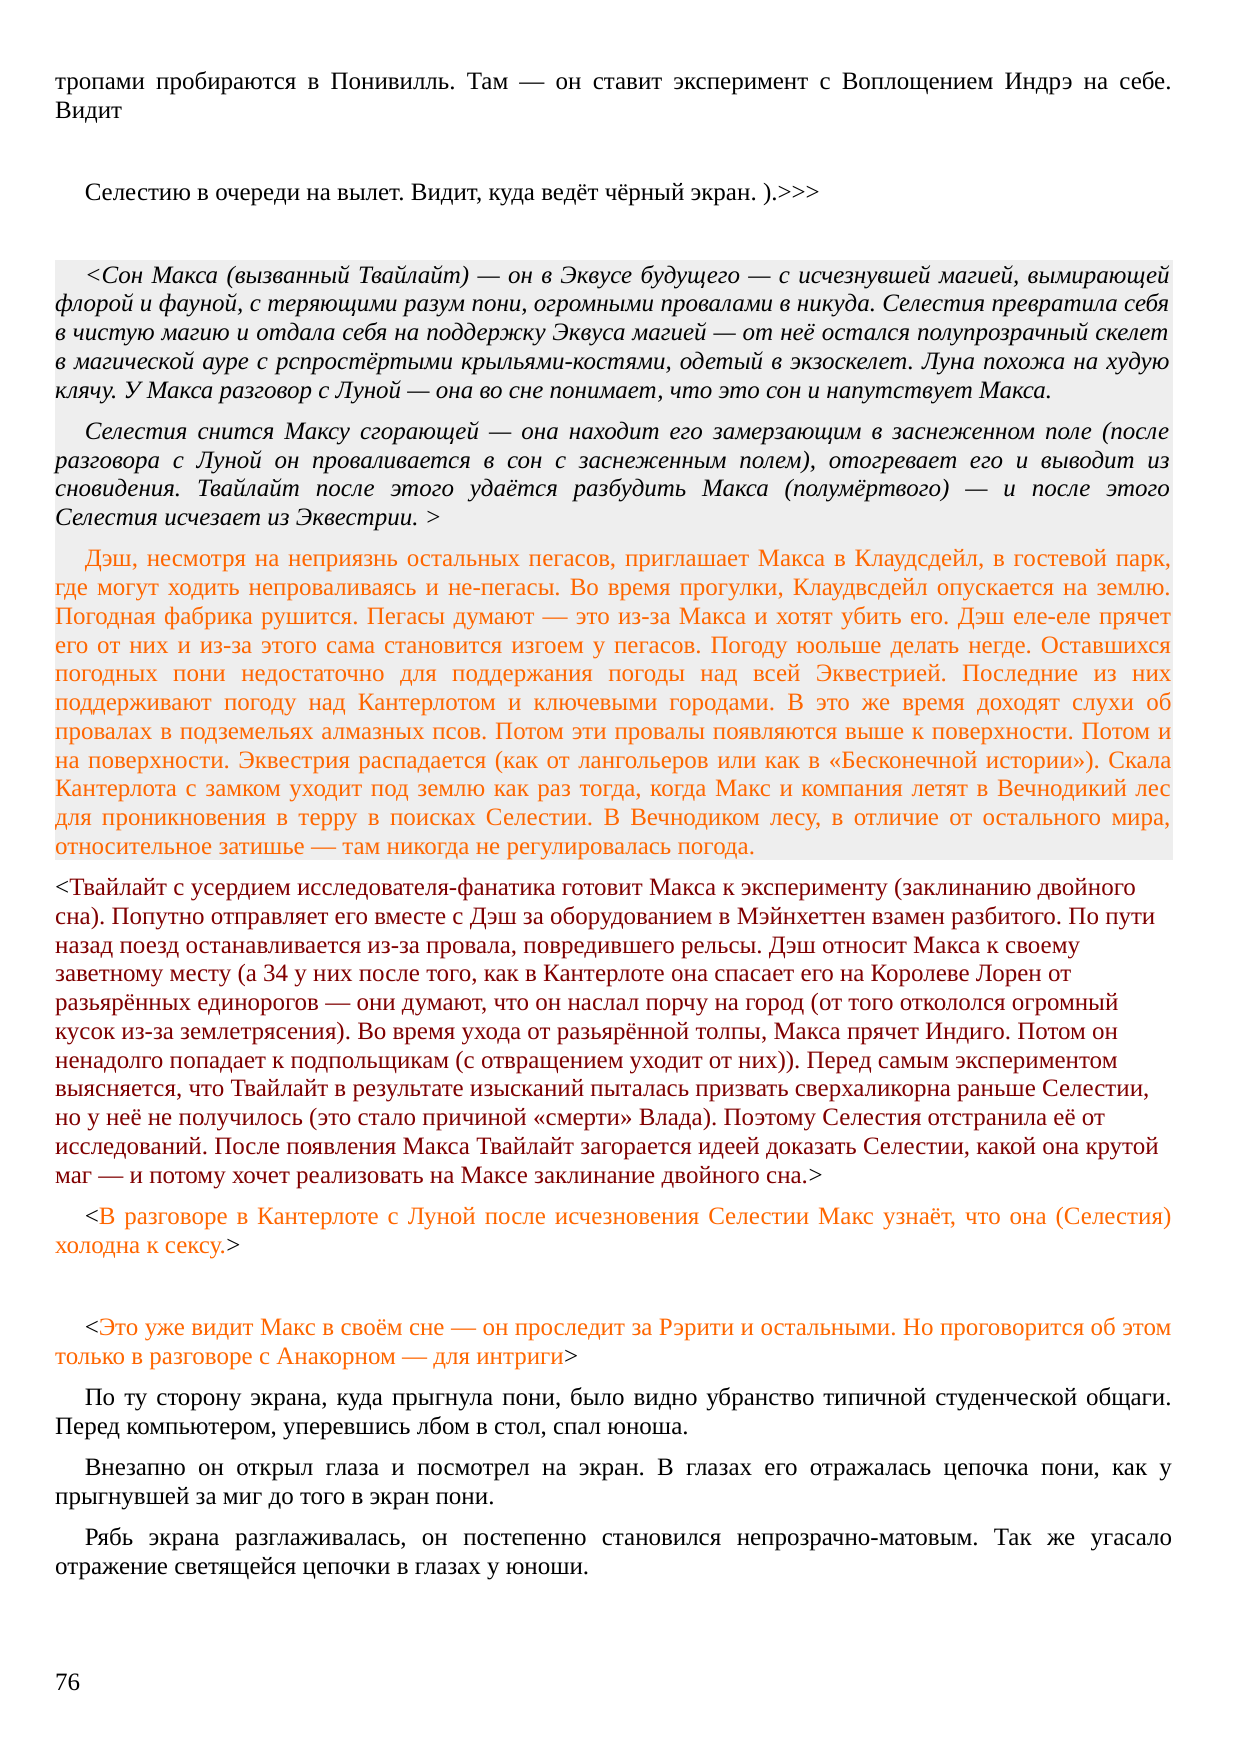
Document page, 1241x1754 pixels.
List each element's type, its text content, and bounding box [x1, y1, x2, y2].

text <Твайлайт с усердием исследователя-фанатика готовит Макса к эксперименту (заклинанию двойного сна). Попутно отправляет его вместе с Дэш за оборудованием в Мэйнхеттен взамен разбитого. По пути назад поезд останавливается из-за провала, повредившего рельсы. Дэш относит Макса к своему заветному месту (а 34 у них после того, как в Кантерлоте она спасает его на Королеве Лорен от разьярённых единорогов — они думают, что он наслал порчу на город (от того откололся огромный кусок из-за землетрясения). Во время ухода от разьярённой толпы, Макса прячет Индиго. Потом он ненадолго попадает к подпольщикам (с отвращением уходит от них)). Перед самым экспериментом выясняется, что Твайлайт в результате изысканий пыталась призвать сверхаликорна раньше Селестии, но у неё не получилось (это стало причиной «смерти» Влада). Поэтому Селестия отстранила её от исследований. После появления Макса Твайлайт загорается идеей доказать Селестии, какой она крутой маг — и потому хочет реализовать на Максе заклинание двойного сна.> [55, 872, 1173, 1188]
text Рябь экрана разглаживалась, он постепенно становился непрозрачно-матовым. Так же угасало отражение светящейся цепочки в глазах у юноши. [55, 1522, 1173, 1580]
text По ту сторону экрана, куда прыгнула пони, было видно убранство типичной студенческой общаги. Перед компьютером, уперевшись лбом в стол, спал юноша. [55, 1382, 1173, 1440]
text тропами пробираются в Понивилль. Там — он ставит эксперимент с Воплощением Индрэ на себе. Видит [55, 66, 1173, 123]
text Внезапно он открыл глаза и посмотрел на экран. В глазах его отражалась цепочка пони, как у прыгнувшей за миг до того в экран пони. [55, 1452, 1173, 1510]
text Дэш, несмотря на неприязнь остальных пегасов, приглашает Макса в Клаудсдейл, в гостевой парк, где могут ходить непроваливаясь и не-пегасы. Во время прогулки, Клаудвсдейл опускается на землю. Погодная фабрика рушится. Пегасы думают — это из-за Макса и хотят убить его. Дэш еле-еле прячет его от них и из-за этого сама становится изгоем у пегасов. Погоду юольше делать негде. Оставшихся погодных пони недостаточно для поддержания погоды над всей Эквестрией. Последние из них поддерживают погоду над Кантерлотом и ключевыми городами. В это же время доходят слухи об провалах в подземельях алмазных псов. Потом эти провалы появляются выше к поверхности. Потом и на поверхности. Эквестрия распадается (как от лангольеров или как в «Бесконечной истории»). Скала Кантерлота с замком уходит под землю как раз тогда, когда Макс и компания летят в Вечнодикий лес для проникновения в терру в поисках Селестии. В Вечнодиком лесу, в отличие от остального мира, относительное затишье — там никогда не регулировалась погода. [55, 543, 1173, 860]
text Селестия снится Максу сгорающей — она находит его замерзающим в заснеженном поле (после разговора с Луной он проваливается в сон с заснеженным полем), отогревает его и выводит из сновидения. Твайлайт после этого удаётся разбудить Макса (полумёртвого) — и после этого Селестия исчезает из Эквестрии. > [55, 416, 1173, 531]
text <В разговоре в Кантерлоте с Луной после исчезновения Селестии Макс узнаёт, что она (Селестия) холодна к сексу.> [55, 1201, 1173, 1258]
text <Сон Макса (вызванный Твайлайт) — он в Эквусе будущего — с исчезнувшей магией, вымирающей флорой и фауной, с теряющими разум пони, огромными провалами в никуда. Селестия превратила себя в чистую магию и отдала себя на поддержку Эквуса магией — от неё остался полупрозрачный скелет в магической ауре с рспростёртыми крыльями-костями, одетый в экзоскелет. Луна похожа на худую клячу. У Макса разговор с Луной — она во сне понимает, что это сон и напутствует Макса. [55, 260, 1173, 403]
text Селестию в очереди на вылет. Видит, куда ведёт чёрный экран. ).>>> [55, 177, 1173, 206]
text <Это уже видит Макс в своём сне — он проследит за Рэрити и остальными. Но проговорится об этом только в разговоре с Анакорном — для интриги> [55, 1312, 1173, 1370]
